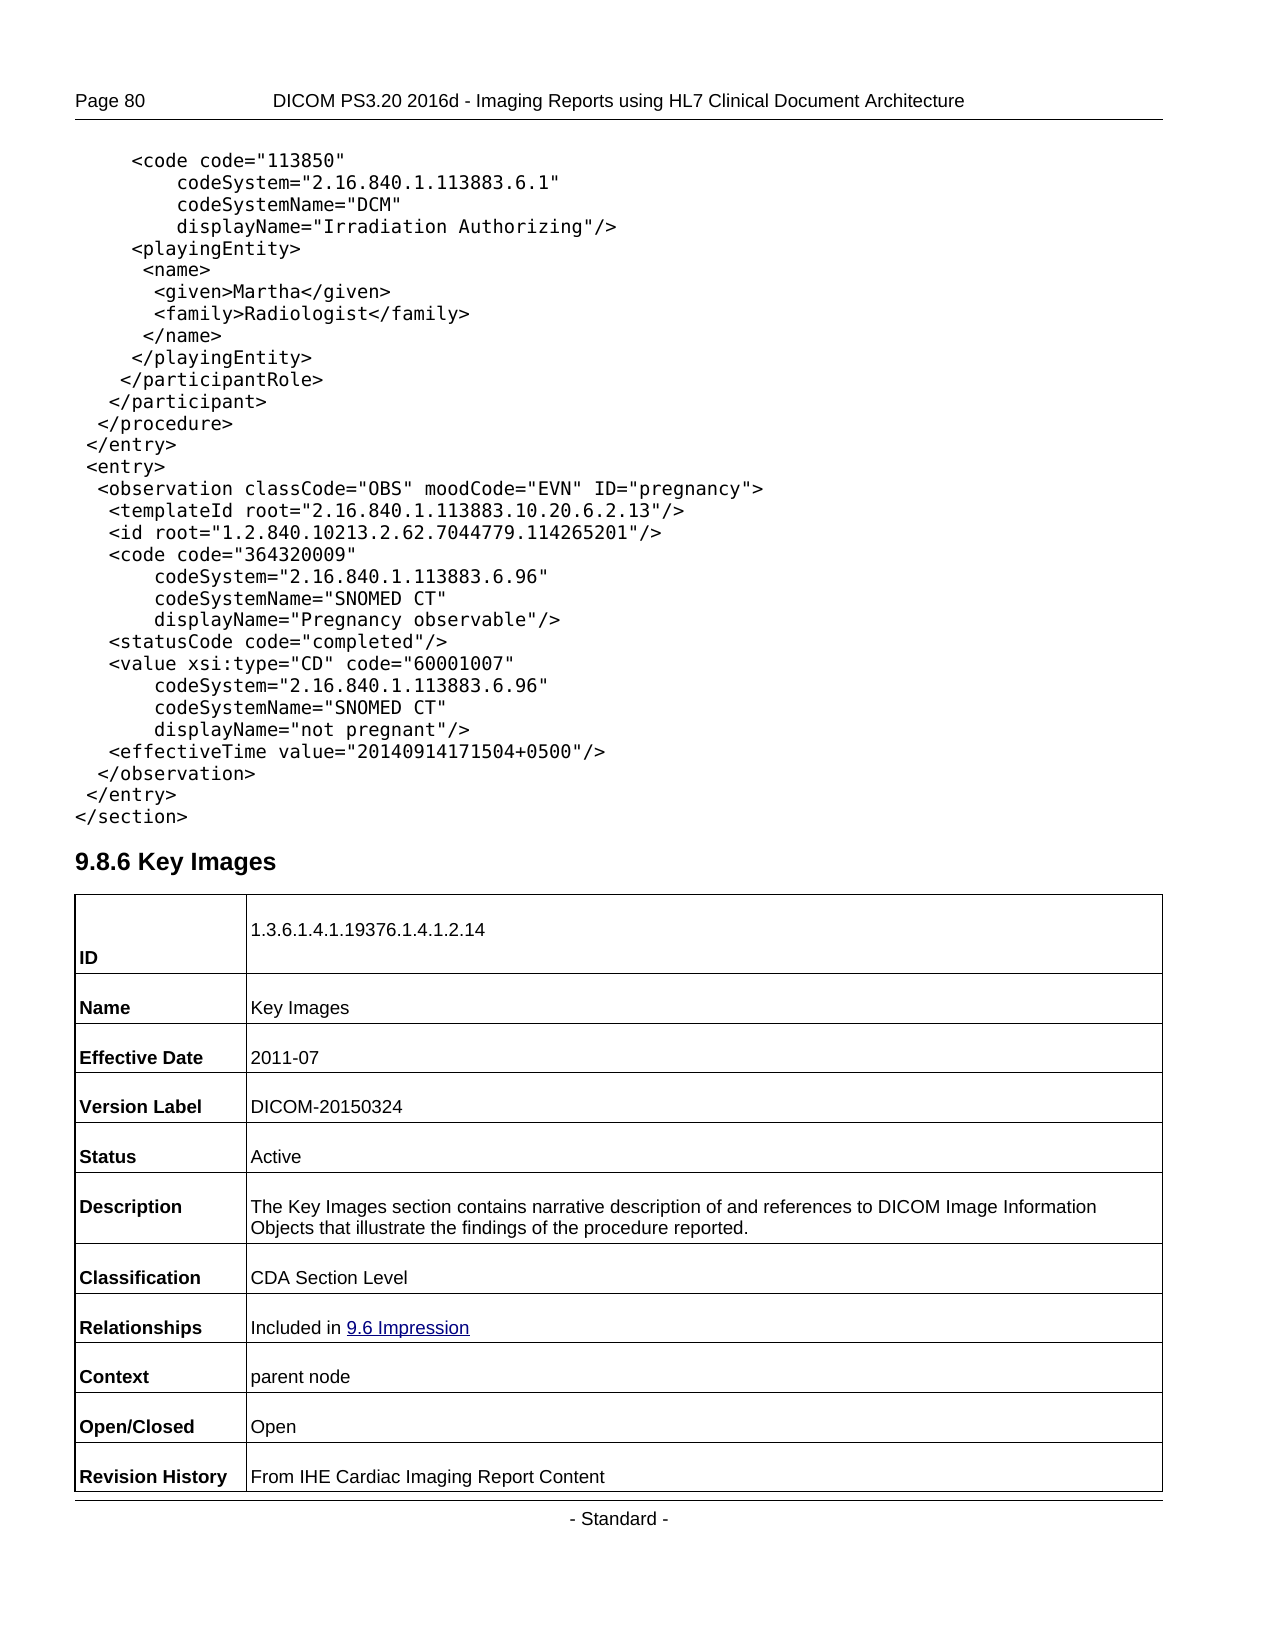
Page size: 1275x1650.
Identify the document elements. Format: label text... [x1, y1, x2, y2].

table_cell Open [247, 1393, 1162, 1442]
table_cell CDA Section Level [247, 1244, 1162, 1292]
table_cell Key Images [247, 974, 1162, 1022]
table_cell parent node [247, 1343, 1162, 1392]
table_header 1.3.6.1.4.1.19376.​1.4.1.2.14 [247, 895, 1162, 973]
table_cell Name [76, 974, 246, 1022]
table_cell DICOM-20150324 [247, 1073, 1162, 1122]
table_cell Included in 9.6 Impression [247, 1294, 1162, 1342]
table_cell Classification [76, 1244, 246, 1292]
table_cell Status [76, 1123, 246, 1172]
table_cell Relationships [76, 1294, 246, 1342]
table_cell The Key Images section contains narrative description of and references to DICOM Image Information Objects that illustrate the findings of the procedure reported. [247, 1173, 1162, 1243]
table_cell Context [76, 1343, 246, 1392]
table_cell Revision History [76, 1443, 246, 1491]
table_cell Active [247, 1123, 1162, 1172]
table_cell Description [76, 1173, 246, 1243]
table_cell Open/Closed [76, 1393, 246, 1442]
text 9.8.6 Key Images [75, 847, 1162, 876]
table_cell Effective Date [76, 1024, 246, 1072]
table_cell Version Label [76, 1073, 246, 1122]
text <code code="113850" codeSystem="2.16.840.1.113883.6.1" codeSystemName="DCM" displayName="Irradiation Authorizing"/> <playingEntity> <name> <given>Martha</given> <family>Radiologist</family> </name> </playingEntity> </participantRole> </participant> </procedure> </entry> <entry> <observation classCode="OBS" moodCode="EVN" ID="pregnancy"> <templateId root="2.16.840.1.113883.10.20.6.2.13"/> <id root="1.2.840.10213.2.62.7044779.114265201"/> <code code="364320009" codeSystem="2.16.840.1.113883.6.96" codeSystemName="SNOMED CT" displayName="Pregnancy observable"/> <statusCode code="completed"/> <value xsi:type="CD" code="60001007" codeSystem="2.16.840.1.113883.6.96" codeSystemName="SNOMED CT" displayName="not pregnant"/> <effectiveTime value="20140914171504+0500"/> </observation> </entry> </section> [75, 150, 1162, 828]
table_cell From IHE Cardiac Imaging Report Content [247, 1443, 1162, 1491]
table_cell 2011-07 [247, 1024, 1162, 1072]
table_header ID [76, 895, 246, 973]
